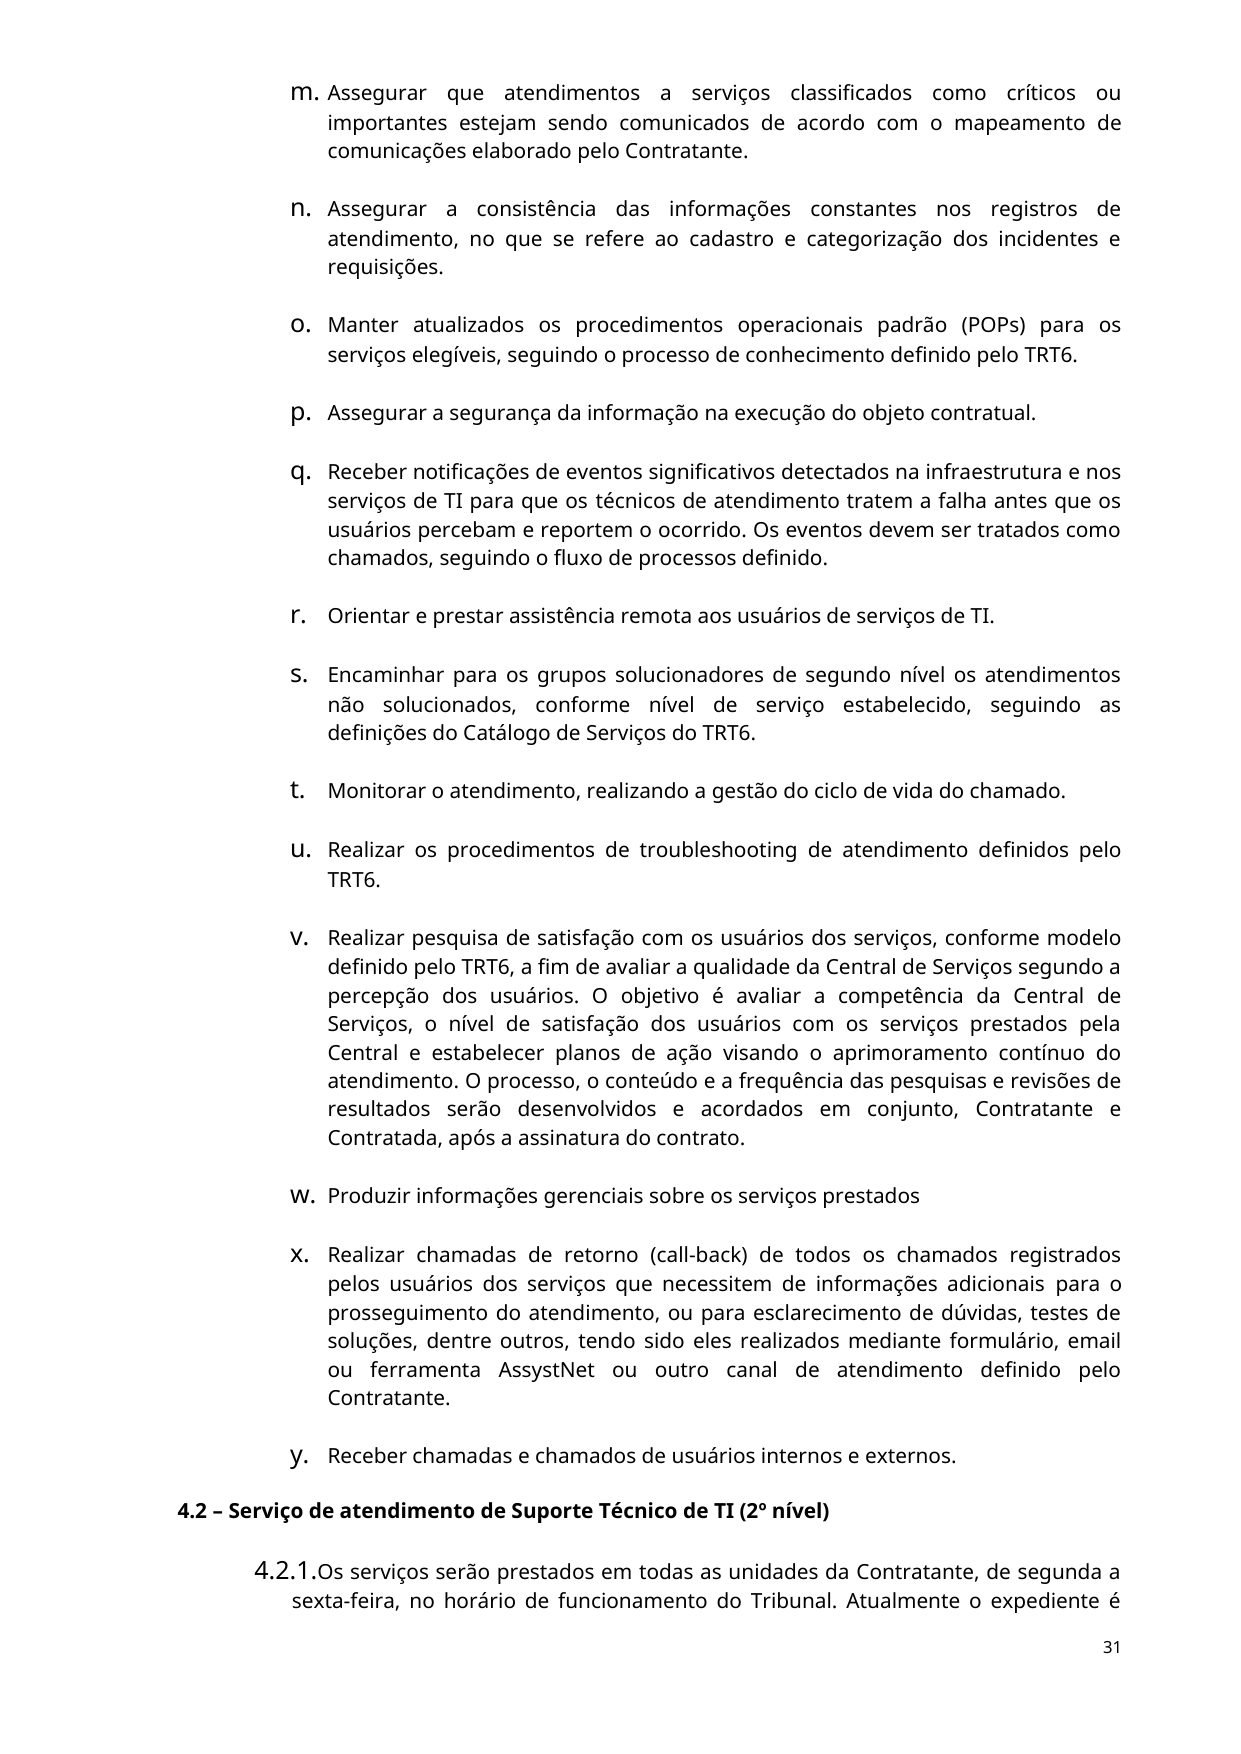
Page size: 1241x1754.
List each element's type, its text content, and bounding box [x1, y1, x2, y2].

list Os serviços serão prestados em todas as unidades da Contratante, de segunda a sexta-feira, no horário de funcionamento do Tribunal. Atualmente o expediente é [254, 1553, 1122, 1615]
list Assegurar que atendimentos a serviços classificados como críticos ou importantes estejam sendo comunicados de acordo com o mapeamento de comunicações elaborado pelo Contratante. [290, 74, 1122, 165]
text 4.2 – Serviço de atendimento de Suporte Técnico de TI (2º nível) [177, 1496, 1122, 1524]
list Receber chamadas e chamados de usuários internos e externos. [290, 1437, 1122, 1471]
list Assegurar a segurança da informação na execução do objeto contratual. [290, 393, 1122, 427]
list Monitorar o atendimento, realizando a gestão do ciclo de vida do chamado. [290, 772, 1122, 806]
list Realizar os procedimentos de troubleshooting de atendimento definidos pelo TRT6. [290, 831, 1122, 893]
list Manter atualizados os procedimentos operacionais padrão (POPs) para os serviços elegíveis, seguindo o processo de conhecimento definido pelo TRT6. [290, 306, 1122, 368]
list Receber notificações de eventos significativos detectados na infraestrutura e nos serviços de TI para que os técnicos de atendimento tratem a falha antes que os usuários percebam e reportem o ocorrido. Os eventos devem ser tratados como chamados, seguindo o fluxo de processos definido. [290, 452, 1122, 572]
list Assegurar a consistência das informações constantes nos registros de atendimento, no que se refere ao cadastro e categorização dos incidentes e requisições. [290, 190, 1122, 281]
list Realizar pesquisa de satisfação com os usuários dos serviços, conforme modelo definido pelo TRT6, a fim de avaliar a qualidade da Central de Serviços segundo a percepção dos usuários. O objetivo é avaliar a competência da Central de Serviços, o nível de satisfação dos usuários com os serviços prestados pela Central e estabelecer planos de ação visando o aprimoramento contínuo do atendimento. O processo, o conteúdo e a frequência das pesquisas e revisões de resultados serão desenvolvidos e acordados em conjunto, Contratante e Contratada, após a assinatura do contrato. [290, 918, 1122, 1151]
list Produzir informações gerenciais sobre os serviços prestados [290, 1176, 1122, 1210]
list Orientar e prestar assistência remota aos usuários de serviços de TI. [290, 597, 1122, 631]
list Encaminhar para os grupos solucionadores de segundo nível os atendimentos não solucionados, conforme nível de serviço estabelecido, seguindo as definições do Catálogo de Serviços do TRT6. [290, 656, 1122, 747]
list Realizar chamadas de retorno (call-back) de todos os chamados registrados pelos usuários dos serviços que necessitem de informações adicionais para o prosseguimento do atendimento, ou para esclarecimento de dúvidas, testes de soluções, dentre outros, tendo sido eles realizados mediante formulário, email ou ferramenta AssystNet ou outro canal de atendimento definido pelo Contratante. [290, 1235, 1122, 1412]
